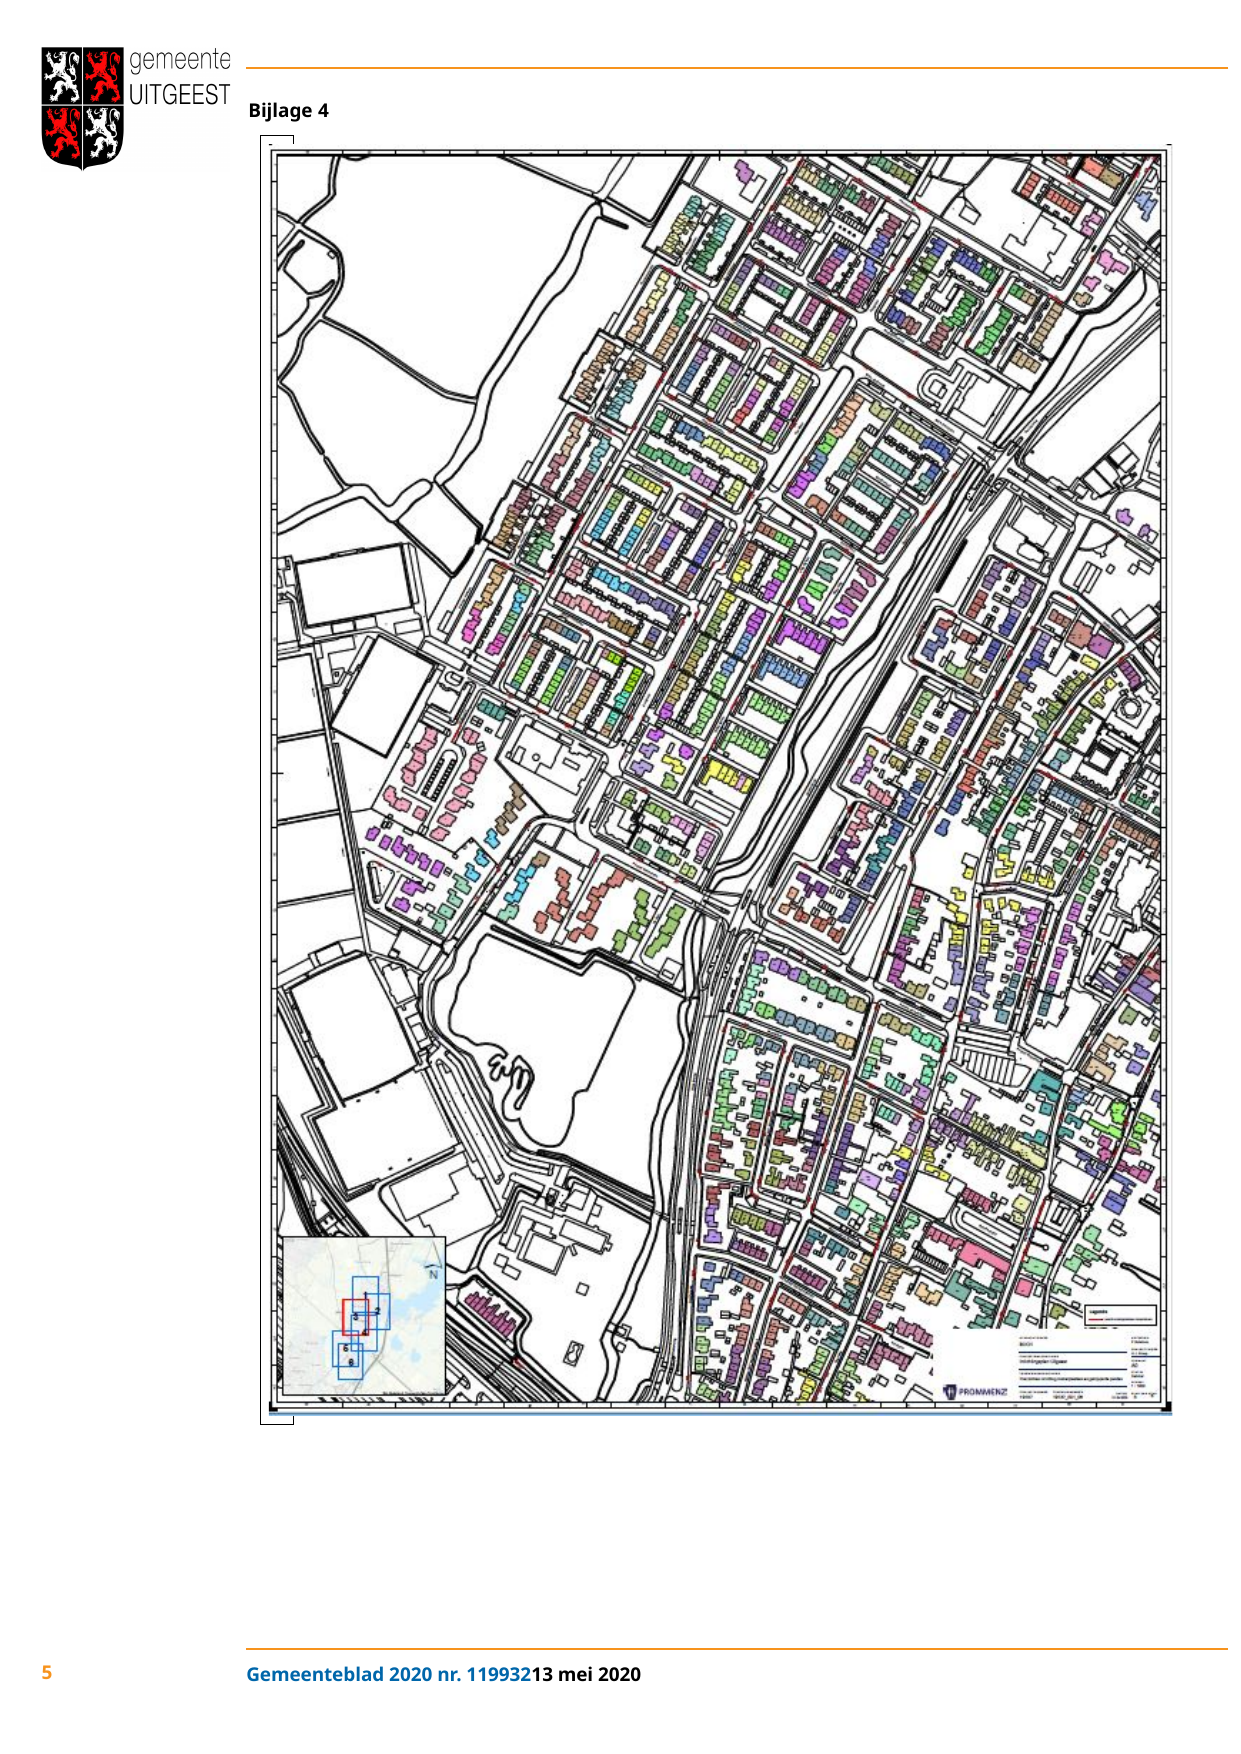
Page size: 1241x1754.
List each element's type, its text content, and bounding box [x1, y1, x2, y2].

text Bijlage 4 [248, 95, 1152, 123]
picture [41, 47, 231, 172]
picture [268, 144, 1173, 1416]
